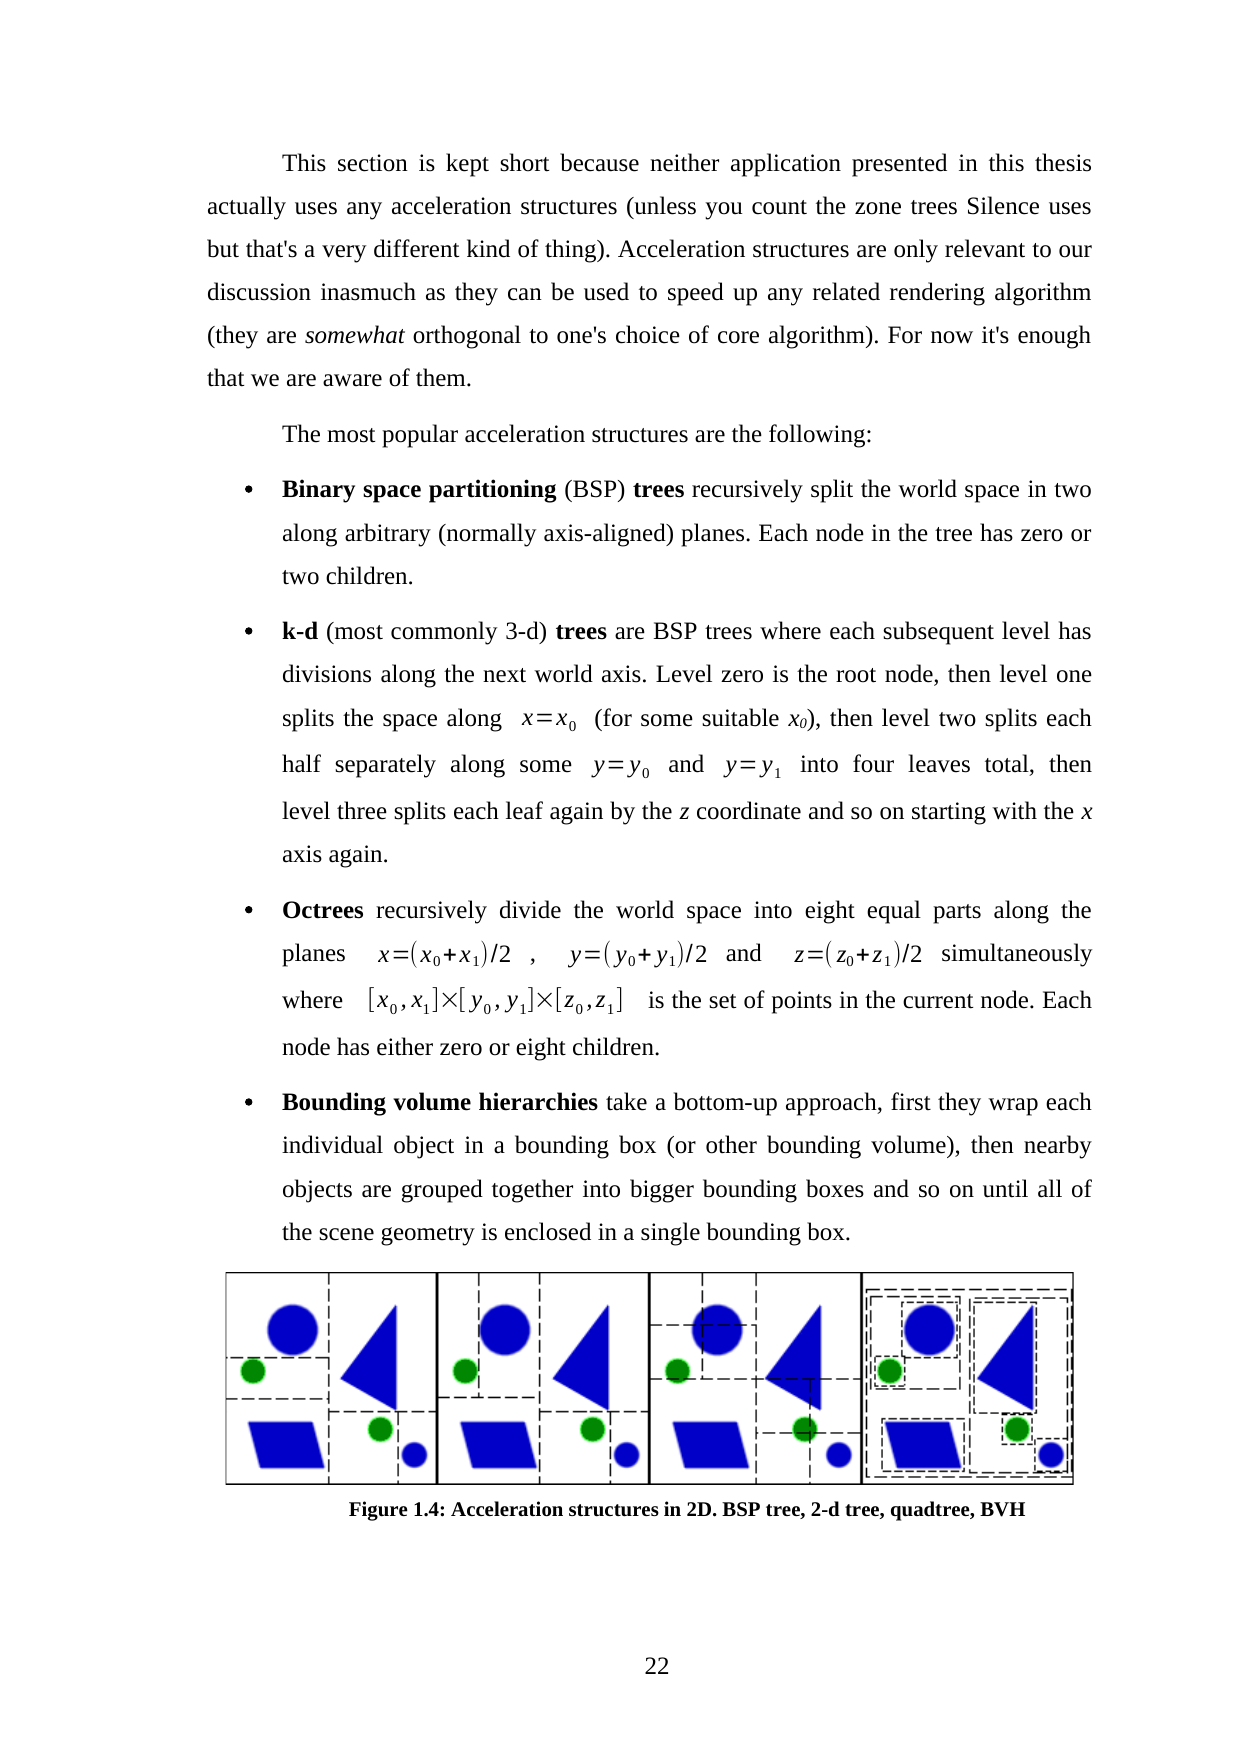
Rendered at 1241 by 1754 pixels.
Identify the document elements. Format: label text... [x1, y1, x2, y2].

list Figure 1.4: Acceleration structures in 2D. BSP tree, 2-d tree, quadtree, BVH [244, 1485, 1092, 1521]
list k-d (most commonly 3-d) trees are BSP trees where each subsequent level has divisions along the next world axis. Level zero is the root node, then level one splits the space along(for some suitable x0), then level two splits each half separately along someandinto four leaves total, then level three splits each leaf again by the z coordinate and so on starting with the x axis again. [244, 616, 1092, 868]
picture [225, 1272, 1074, 1485]
list Octrees recursively divide the world space into eight equal parts along the planes , and simultaneously where is the set of points in the current node. Each node has either zero or eight children. [244, 895, 1092, 1061]
list Bounding volume hierarchies take a bottom-up approach, first they wrap each individual object in a bounding box (or other bounding volume), then nearby objects are grouped together into bigger bounding boxes and so on until all of the scene geometry is enclosed in a single bounding box. [244, 1087, 1092, 1246]
list Binary space partitioning (BSP) trees recursively split the world space in two along arbitrary (normally axis-aligned) planes. Each node in the tree has zero or two children. [244, 474, 1092, 589]
text The most popular acceleration structures are the following: [207, 419, 1092, 448]
text This section is kept short because neither application presented in this thesis actually uses any acceleration structures (unless you count the zone trees Silence uses but that's a very different kind of thing). Acceleration structures are only relevant to our discussion inasmuch as they can be used to speed up any related rendering algorithm (they are somewhat orthogonal to one's choice of core algorithm). For now it's enough that we are aware of them. [207, 148, 1092, 392]
